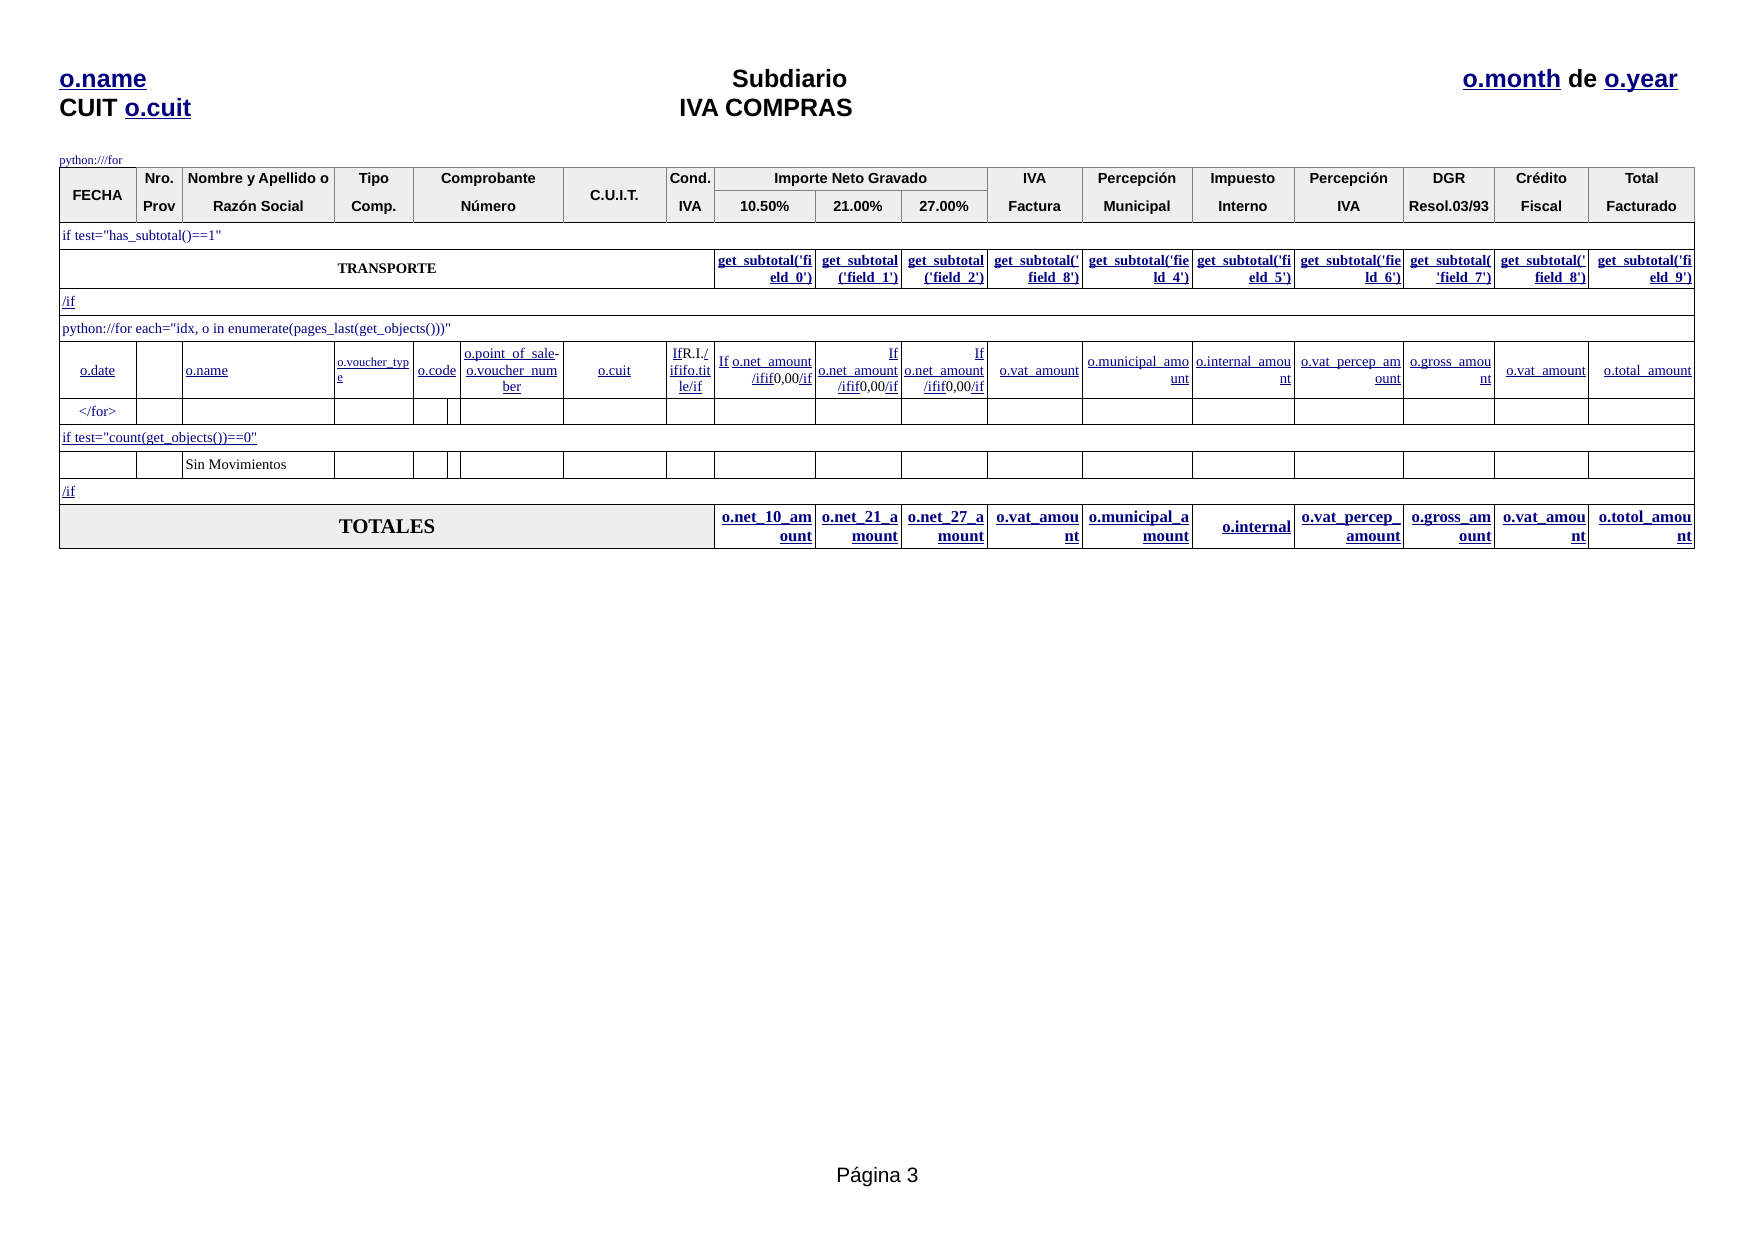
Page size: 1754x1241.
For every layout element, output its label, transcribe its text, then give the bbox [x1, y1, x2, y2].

table_cell o.municipal_amount [1083, 342, 1192, 398]
table_cell IfR.I./ififo.title/if [667, 342, 714, 398]
table_cell o.net_21_amount [816, 505, 901, 548]
table_cell [1495, 452, 1588, 477]
table_cell If o.net_amount /ifif0,00/if [715, 342, 815, 398]
table_cell Número [414, 190, 563, 222]
table_header DGR [1404, 168, 1494, 190]
table_cell Fiscal [1495, 190, 1588, 222]
table_cell [988, 399, 1082, 424]
table_cell [902, 399, 987, 424]
table_cell 21,00% [816, 191, 901, 222]
table_cell python://for each="idx, o in enumerate(pages_last(get_objects()))" [60, 316, 1694, 341]
table_cell o.internal [1193, 505, 1294, 548]
table_cell o.code [414, 342, 460, 398]
table_cell o.voucher_type [335, 342, 413, 398]
table_cell o.vat_amount [988, 342, 1082, 398]
table_cell get_subtotal('field_6') [1295, 250, 1403, 288]
table_cell o.point_of_sale-o.voucher_number [461, 342, 563, 398]
table_cell o.municipal_amount [1083, 505, 1192, 548]
table_cell /if [60, 289, 1694, 315]
table_header Tipo [335, 168, 413, 190]
table_cell [414, 399, 447, 424]
table_cell o.cuit [564, 342, 666, 398]
table_cell o.vat_amount [1495, 342, 1588, 398]
table_cell o.gross_amount [1404, 505, 1494, 548]
table_cell [137, 342, 182, 398]
table_cell 27,00% [902, 191, 987, 222]
table_cell Interno [1193, 190, 1294, 222]
table_header Nro. [137, 168, 182, 190]
table_cell IVA [1295, 190, 1403, 222]
table_cell IVA [667, 190, 714, 222]
table_header IVA [988, 168, 1082, 190]
table_header FECHA [60, 168, 136, 222]
table_header Importe Neto Gravado [715, 168, 987, 190]
table_cell [137, 452, 182, 477]
table_cell o.gross_amount [1404, 342, 1494, 398]
table_cell [564, 452, 666, 477]
table_cell o.net_10_amount [715, 505, 815, 548]
table_cell [816, 399, 901, 424]
table_cell [667, 399, 714, 424]
table_cell Razón Social [183, 190, 334, 222]
table_cell if test="has_subtotal()==1" [60, 223, 1694, 249]
table_cell [1404, 399, 1494, 424]
table_cell get_subtotal('field_5') [1193, 250, 1294, 288]
table_cell [461, 452, 563, 477]
table_cell get_subtotal('field_0') [715, 250, 815, 288]
table_cell If o.net_amount /ifif0,00/if [816, 342, 901, 398]
table_cell [1295, 452, 1403, 477]
table_cell get_subtotal('field_1') [816, 250, 901, 288]
table_cell [335, 399, 413, 424]
table_cell TOTALES [60, 505, 714, 548]
table_header Total [1589, 168, 1694, 190]
table_cell [1589, 452, 1694, 477]
table_cell </for> [60, 399, 136, 424]
table_cell o.net_27_amount [902, 505, 987, 548]
table_cell [448, 399, 460, 424]
table_cell get_subtotal('field_4') [1083, 250, 1192, 288]
table_header Crédito [1495, 168, 1588, 190]
table_cell [1404, 452, 1494, 477]
table_cell [816, 452, 901, 477]
table_cell o.vat_percep_amount [1295, 505, 1403, 548]
text python:///for [59, 153, 1695, 167]
table_cell Sin Movimientos [183, 452, 334, 477]
table_cell Municipal [1083, 190, 1192, 222]
table_cell get_subtotal('field_2') [902, 250, 987, 288]
table_cell 10,50% [715, 191, 815, 222]
table_header Comprobante [414, 168, 563, 190]
table_header Percepción [1295, 168, 1403, 190]
table_header Nombre y Apellido o [183, 168, 334, 190]
table_cell [1193, 452, 1294, 477]
table_cell [1589, 399, 1694, 424]
table_cell Comp. [335, 190, 413, 222]
table_cell [1495, 399, 1588, 424]
table_cell Factura [988, 190, 1082, 222]
table_cell o.totol_amount [1589, 505, 1694, 548]
table_cell o.internal_amount [1193, 342, 1294, 398]
table_cell o.vat_amount [1495, 505, 1588, 548]
table_cell if test="count(get_objects())==0" [60, 425, 1694, 451]
table_cell [988, 452, 1082, 477]
table_header Percepción [1083, 168, 1192, 190]
table_cell Facturado [1589, 190, 1694, 222]
table_cell [715, 399, 815, 424]
table_cell o.date [60, 342, 136, 398]
table_cell [183, 399, 334, 424]
table_cell o.vat_amount [988, 505, 1082, 548]
table_cell [335, 452, 413, 477]
table_header Impuesto [1193, 168, 1294, 190]
table_cell TRANSPORTE [60, 250, 714, 288]
table_cell [667, 452, 714, 477]
table_cell /if [60, 479, 1694, 504]
table_cell Prov [137, 190, 182, 222]
table_cell [902, 452, 987, 477]
table_cell [1295, 399, 1403, 424]
table_header C.U.I.T. [564, 168, 666, 222]
table_cell Resol.03/93 [1404, 190, 1494, 222]
table_cell o.total_amount [1589, 342, 1694, 398]
table_cell get_subtotal('field_8') [1495, 250, 1588, 288]
table_cell [448, 452, 460, 477]
table_cell [414, 452, 447, 477]
table_cell [60, 452, 136, 477]
table_cell get_subtotal('field_7') [1404, 250, 1494, 288]
table_cell get_subtotal('field_8') [988, 250, 1082, 288]
table_cell get_subtotal('field_9') [1589, 250, 1694, 288]
table_cell [1083, 399, 1192, 424]
table_cell [137, 399, 182, 424]
table_cell [1083, 452, 1192, 477]
table_cell If o.net_amount /ifif0,00/if [902, 342, 987, 398]
table_cell [564, 399, 666, 424]
table_header Cond. [667, 168, 714, 190]
table_cell [715, 452, 815, 477]
table_cell [461, 399, 563, 424]
table_cell [1193, 399, 1294, 424]
table_cell o.name [183, 342, 334, 398]
table_cell o.vat_percep_amount [1295, 342, 1403, 398]
